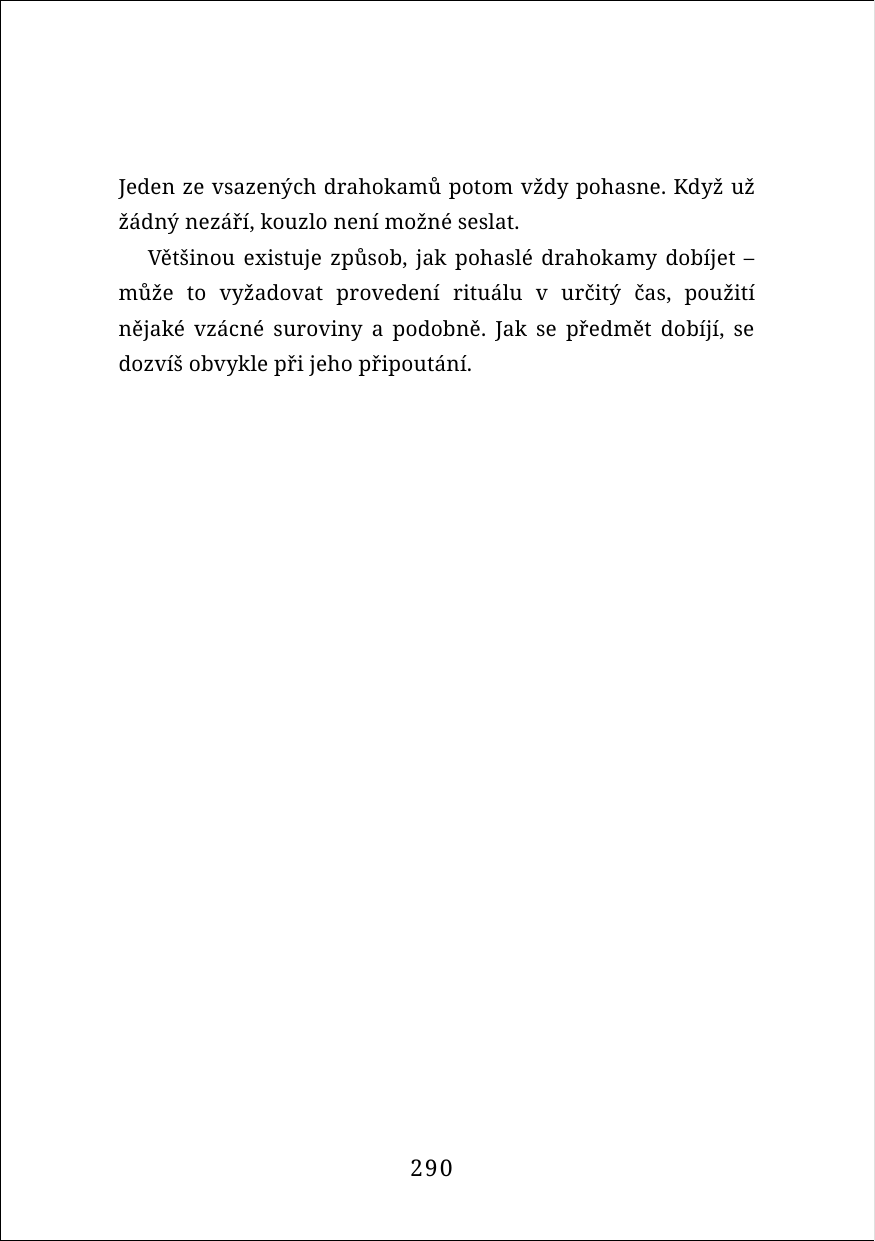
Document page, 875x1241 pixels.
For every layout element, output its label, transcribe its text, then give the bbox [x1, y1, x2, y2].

text Jeden ze vsazených drahokamů potom vždy pohasne. Když už žádný nezáří, kouzlo není možné seslat. Většinou existuje způsob, jak pohaslé drahokamy dobíjet – může to vyžadovat provedení rituálu v určitý čas, použití nějaké vzácné suroviny a podobně. Jak se předmět dobíjí, se dozvíš obvykle při jeho připoutání. [118, 172, 756, 378]
